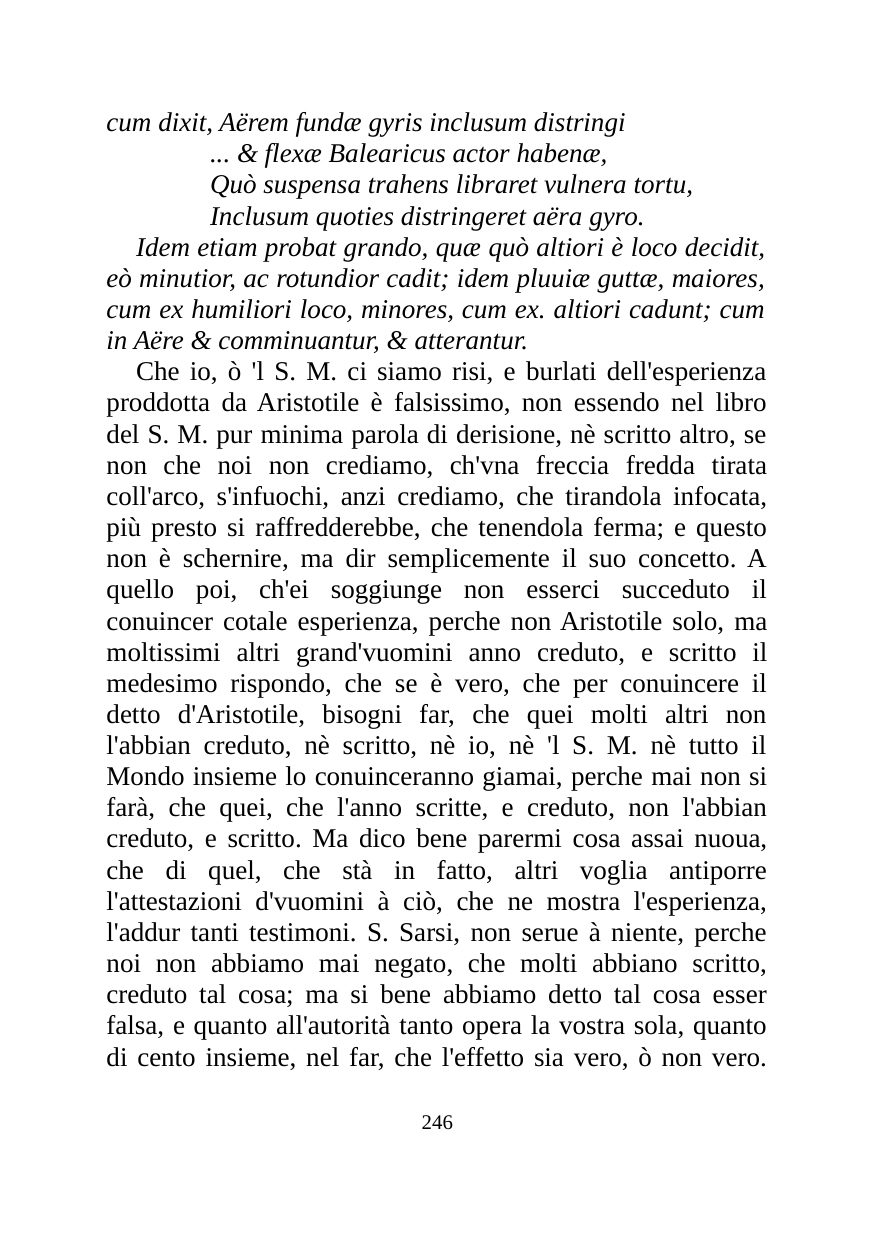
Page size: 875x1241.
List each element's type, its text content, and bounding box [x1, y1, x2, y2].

text Idem etiam probat grando, quæ quò altiori è loco decidit, eò minutior, ac rotundior cadit; idem pluuiæ guttæ, maiores, cum ex humiliori loco, minores, cum ex. altiori cadunt; cum in Aëre & comminuantur, & atterantur. [106, 231, 768, 355]
text ... & flexæ Balearicus actor habenæ, [180, 137, 768, 168]
text Che io, ò 'l S. M. ci siamo risi, e burlati dell'esperienza proddotta da Aristotile è falsissimo, non essendo nel libro del S. M. pur minima parola di derisione, nè scritto altro, se non che noi non crediamo, ch'vna freccia fredda tirata coll'arco, s'infuochi, anzi crediamo, che tirandola infocata, più presto si raffredderebbe, che tenendola ferma; e questo non è schernire, ma dir semplicemente il suo concetto. A quello poi, ch'ei soggiunge non esserci succeduto il conuincer cotale esperienza, perche non Aristotile solo, ma moltissimi altri grand'vuomini anno creduto, e scritto il medesimo rispondo, che se è vero, che per conuincere il detto d'Aristotile, bisogni far, che quei molti altri non l'abbian creduto, nè scritto, nè io, nè 'l S. M. nè tutto il Mondo insieme lo conuinceranno giamai, perche mai non si farà, che quei, che l'anno scritte, e creduto, non l'abbian creduto, e scritto. Ma dico bene parermi cosa assai nuoua, che di quel, che stà in fatto, altri voglia antiporre l'attestazioni d'vuomini à ciò, che ne mostra l'esperienza, l'addur tanti testimoni. S. Sarsi, non serue à niente, perche noi non abbiamo mai negato, che molti abbiano scritto, creduto tal cosa; ma si bene abbiamo detto tal cosa esser falsa, e quanto all'autorità tanto opera la vostra sola, quanto di cento insieme, nel far, che l'effetto sia vero, ò non vero. [106, 355, 768, 1072]
text Inclusum quoties distringeret aëra gyro. [180, 200, 768, 231]
text cum dixit, Aërem fundæ gyris inclusum distringi [106, 106, 768, 137]
text Quò suspensa trahens libraret vulnera tortu, [180, 168, 768, 200]
